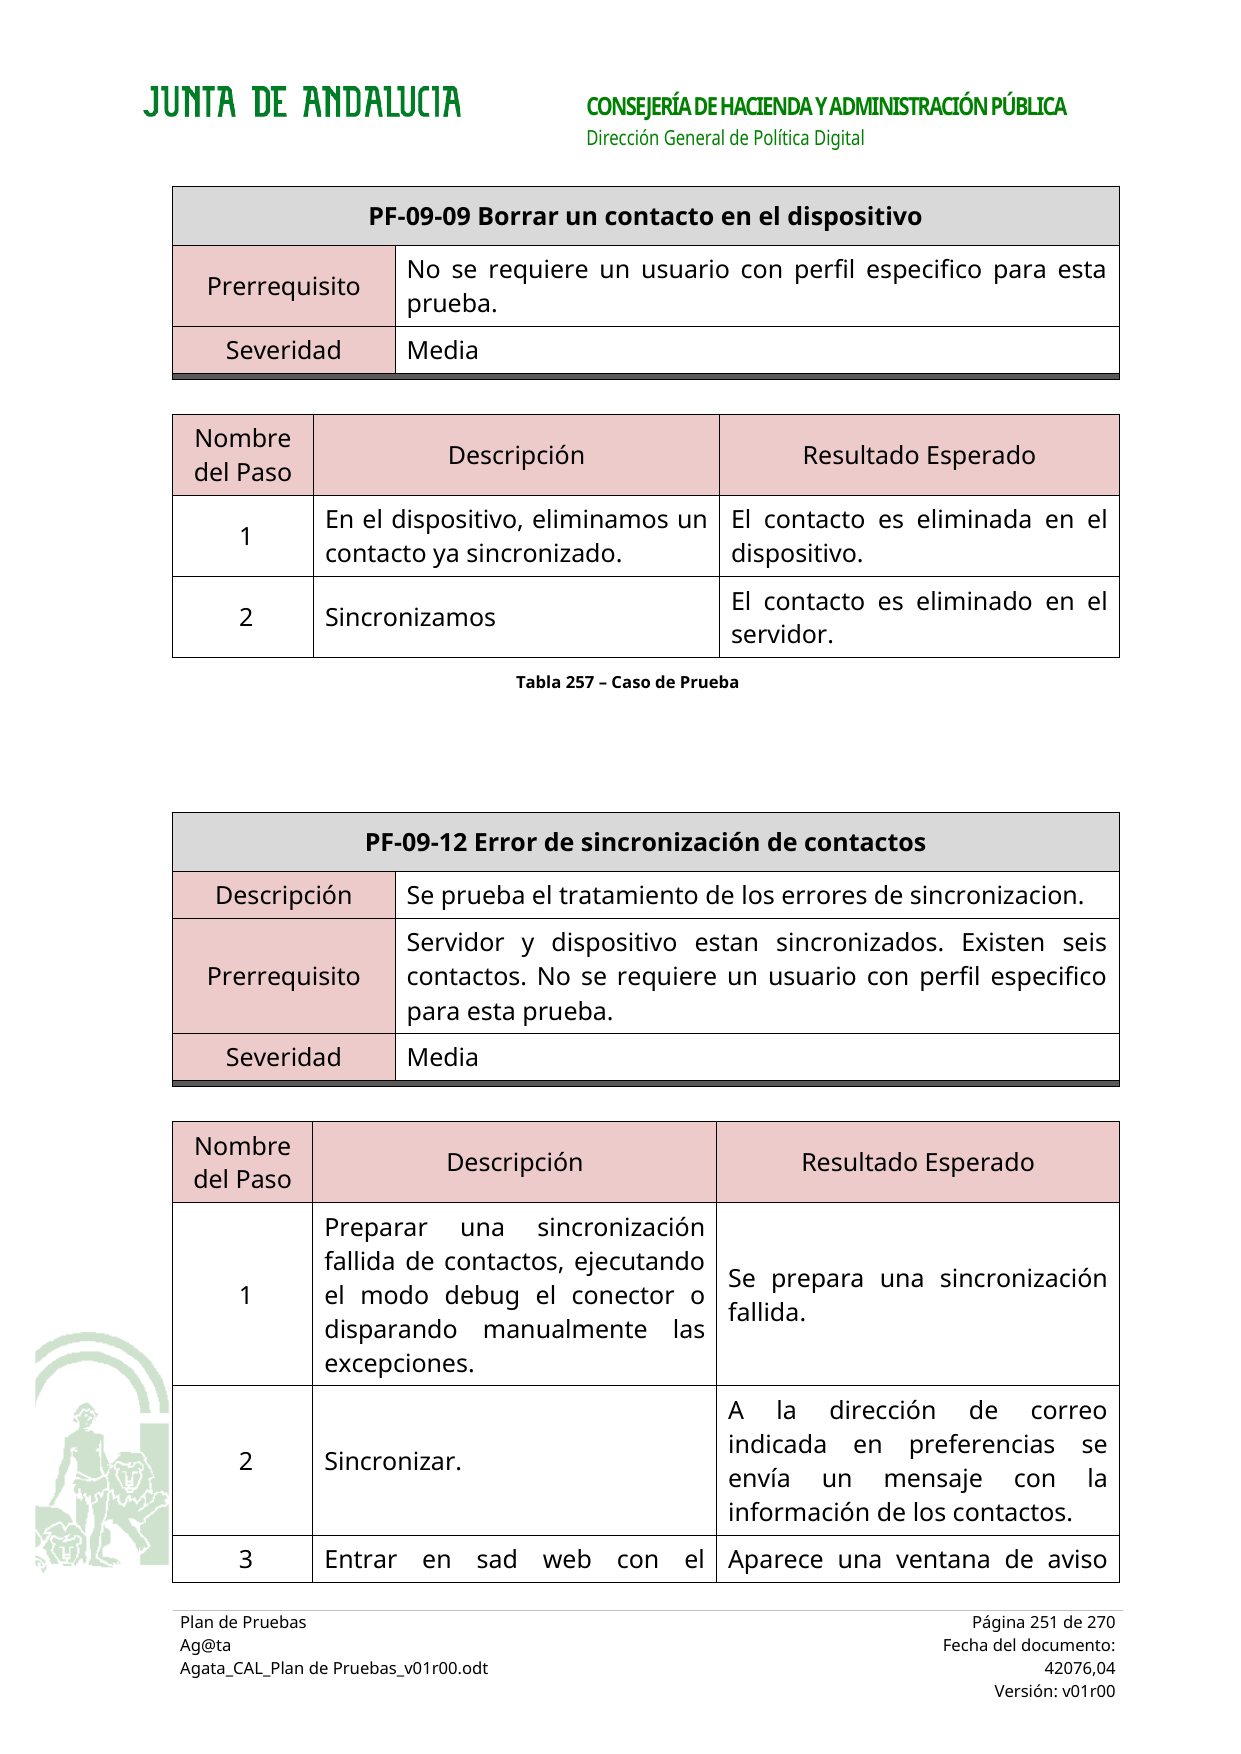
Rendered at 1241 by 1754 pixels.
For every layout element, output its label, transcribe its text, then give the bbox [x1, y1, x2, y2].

table_cell 2 [173, 1386, 312, 1534]
table_cell Servidor y dispositivo estan sincronizados. Existen seis contactos. No se requiere un usuario con perfil especifico para esta prueba. [396, 919, 1119, 1033]
table_header Resultado Esperado [720, 415, 1119, 495]
table_cell Media [396, 327, 1119, 373]
table_cell El contacto es eliminado en el servidor. [720, 577, 1119, 657]
table_cell A la dirección de correo indicada en preferencias se envía un mensaje con la información de los contactos. [717, 1386, 1119, 1534]
table_cell Prerrequisito [173, 246, 395, 326]
picture [143, 86, 461, 117]
table_cell Severidad [173, 327, 395, 373]
table_cell Aparece una ventana de aviso [717, 1536, 1119, 1582]
table_header Descripción [313, 1122, 716, 1202]
table_cell [173, 1081, 1119, 1086]
table_header Descripción [314, 415, 719, 495]
table_cell Severidad [173, 1034, 395, 1080]
table_cell Se prepara una sincronización fallida. [717, 1203, 1119, 1385]
table_cell Preparar una sincronización fallida de contactos, ejecutando el modo debug el conector o disparando manualmente las excepciones. [313, 1203, 716, 1385]
table_header Nombre del Paso [173, 415, 313, 495]
table_cell Descripción [173, 872, 395, 918]
table_cell 1 [173, 1203, 312, 1385]
table_cell 3 [173, 1536, 312, 1582]
table_cell El contacto es eliminada en el dispositivo. [720, 496, 1119, 576]
table_cell 2 [173, 577, 313, 657]
table_cell Entrar en sad web con el [313, 1536, 716, 1582]
table_header PF-09-09 Borrar un contacto en el dispositivo [173, 187, 1119, 245]
table_header Resultado Esperado [717, 1122, 1119, 1202]
table_header PF-09-12 Error de sincronización de contactos [173, 813, 1119, 871]
table_cell En el dispositivo, eliminamos un contacto ya sincronizado. [314, 496, 719, 576]
text Tabla 257 – Caso de Prueba [148, 671, 1107, 693]
table_cell [173, 374, 1119, 379]
table_cell Sincronizar. [313, 1386, 716, 1534]
table_cell Prerrequisito [173, 919, 395, 1033]
table_cell Media [396, 1034, 1119, 1080]
table_cell Se prueba el tratamiento de los errores de sincronizacion. [396, 872, 1119, 918]
table_header Nombre del Paso [173, 1122, 312, 1202]
table_cell 1 [173, 496, 313, 576]
table_cell No se requiere un usuario con perfil especifico para esta prueba. [396, 246, 1119, 326]
table_cell Sincronizamos [314, 577, 719, 657]
